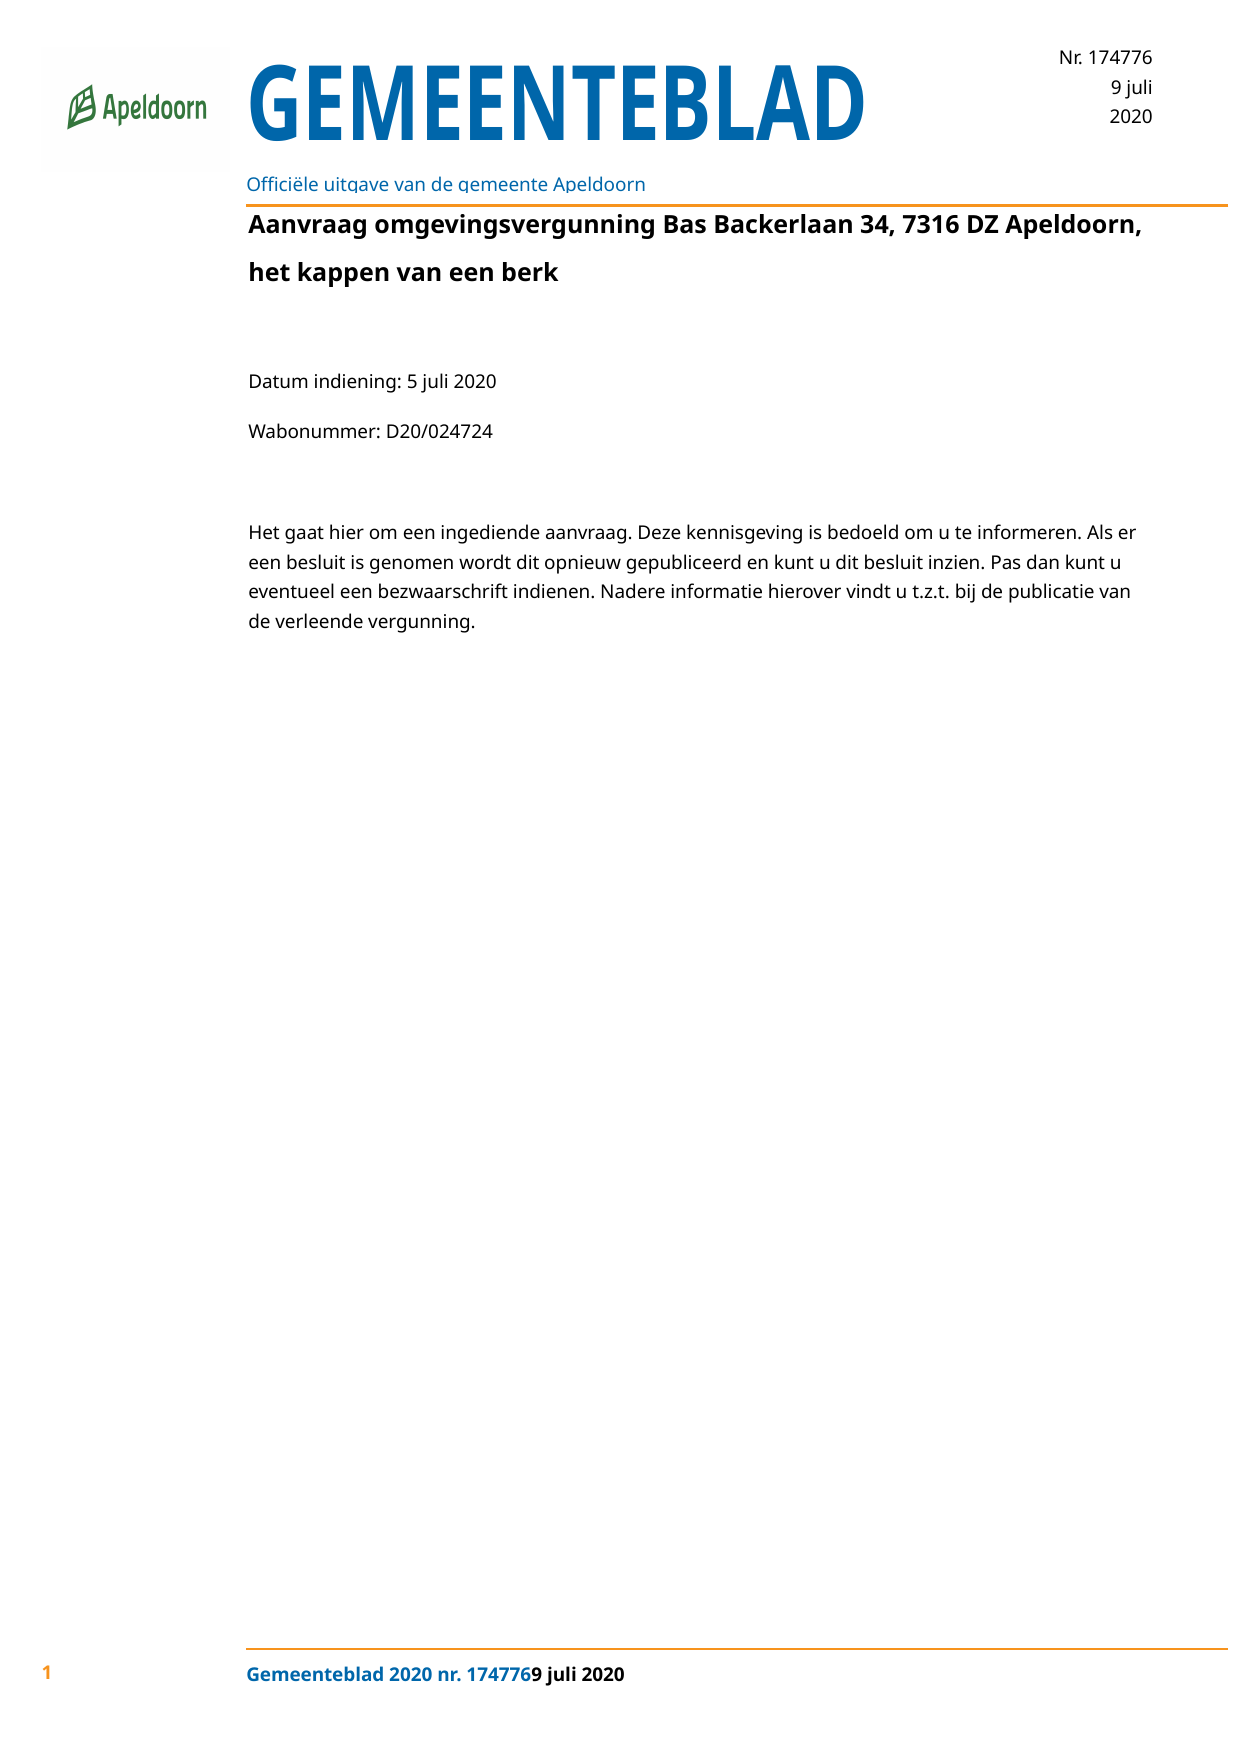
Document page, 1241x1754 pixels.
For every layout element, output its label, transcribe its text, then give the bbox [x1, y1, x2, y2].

text Aanvraag omgevingsvergunning Bas Backerlaan 34, 7316 DZ Apeldoorn, het kappen van een berk [248, 207, 1152, 288]
text Datum indiening: 5 juli 2020 [248, 368, 1152, 394]
text Het gaat hier om een ingediende aanvraag. Deze kennisgeving is bedoeld om u te informeren. Als er een besluit is genomen wordt dit opnieuw gepubliceerd en kunt u dit besluit inzien. Pas dan kunt u eventueel een bezwaarschrift indienen. Nadere informatie hierover vindt u t.z.t. bij de publicatie van de verleende vergunning. [248, 519, 1152, 634]
text Wabonummer: D20/024724 [248, 419, 1152, 444]
picture [41, 47, 231, 172]
